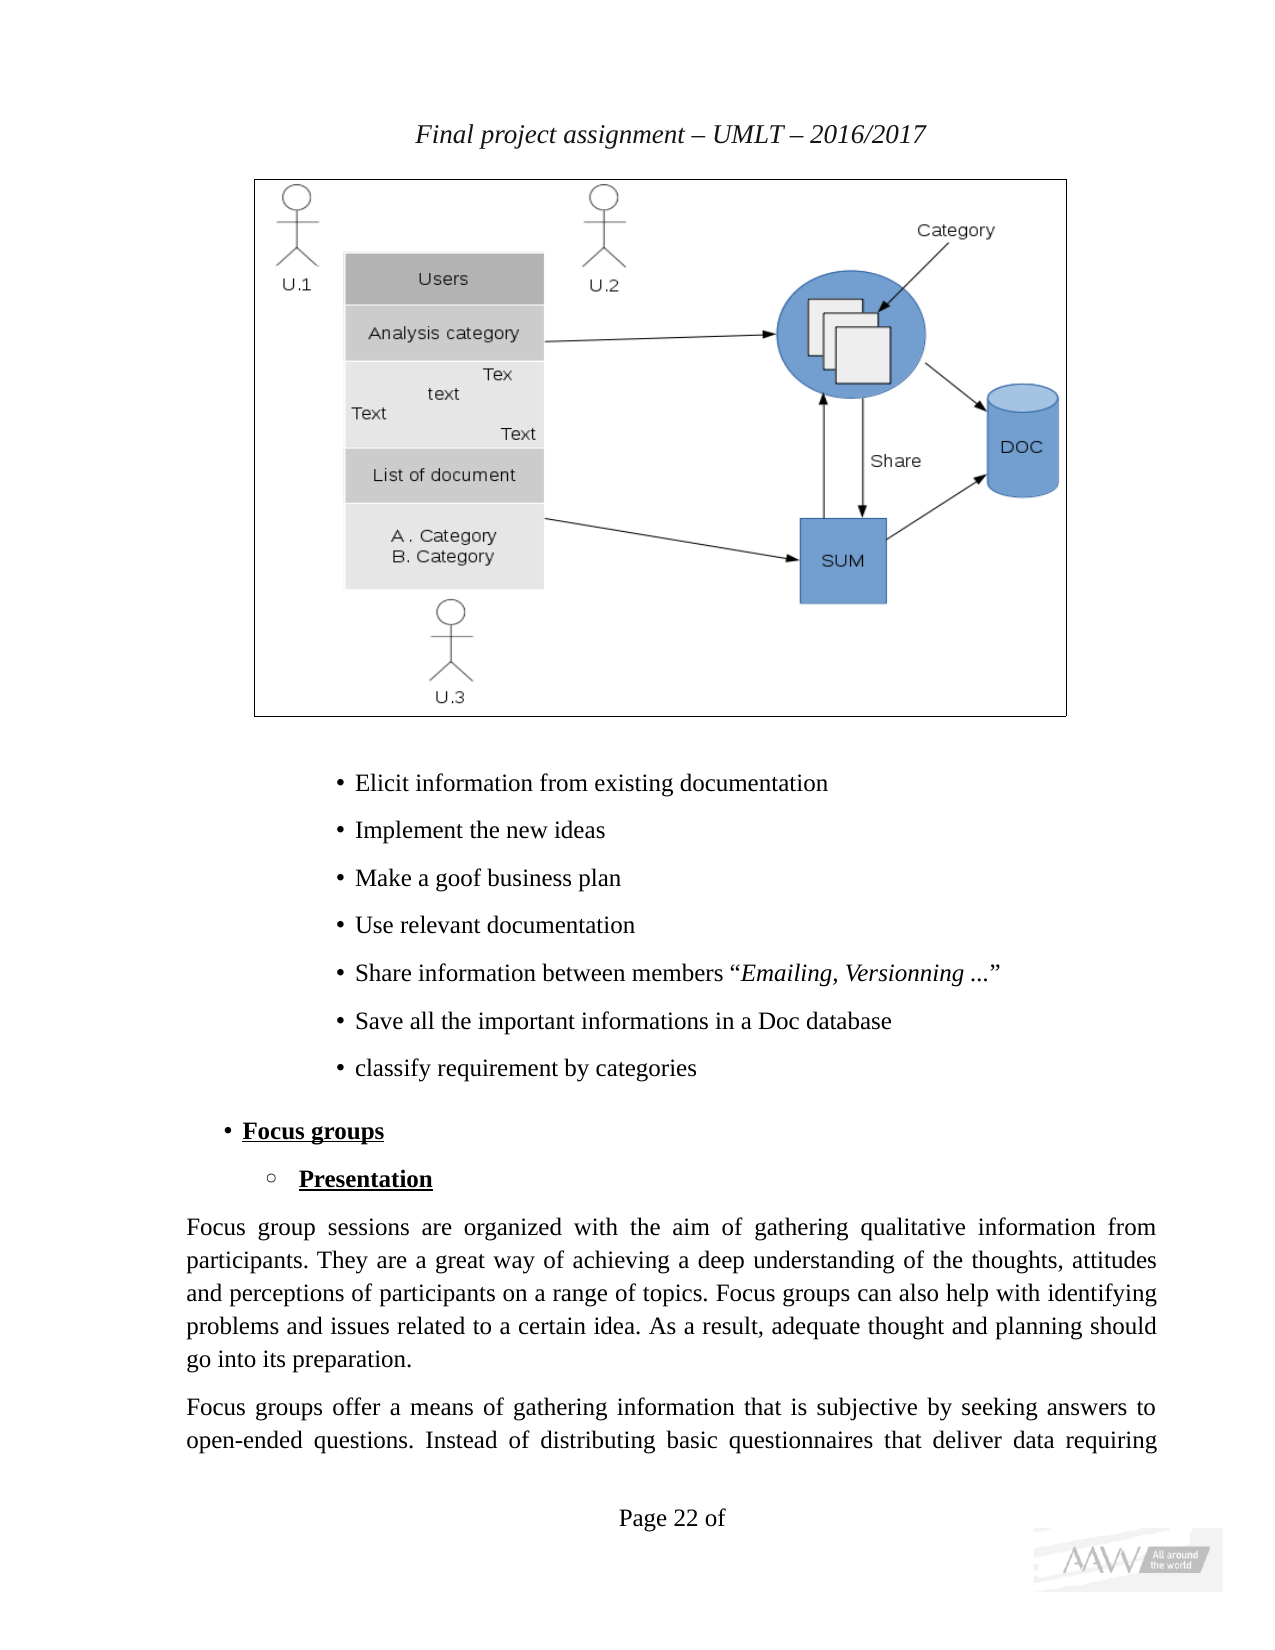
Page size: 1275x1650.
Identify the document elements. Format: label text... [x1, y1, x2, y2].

list Make a goof business plan [336, 863, 1158, 892]
list Focus group sessions are organized with the aim of gathering qualitative information from participants. They are a great way of achieving a deep understanding of the thoughts, attitudes and perceptions of participants on a range of topics. Focus groups can also help with identifying problems and issues related to a certain idea. As a result, adequate thought and planning should go into its preparation. [186, 1212, 1158, 1373]
text Focus groups offer a means of gathering information that is subjective by seeking answers to open-ended questions. Instead of distributing basic questionnaires that deliver data requiring [186, 1392, 1158, 1454]
list Implement the new ideas [336, 815, 1158, 844]
list Presentation [261, 1164, 1158, 1193]
list Use relevant documentation [336, 911, 1158, 939]
list Share information between members “Emailing, Versionning ...” [336, 958, 1158, 987]
list Elicit information from existing documentation [336, 768, 1158, 797]
list Focus groups [223, 1116, 1158, 1145]
list Save all the important informations in a Doc database [336, 1006, 1158, 1034]
picture [1033, 1528, 1223, 1592]
picture [257, 181, 1063, 713]
list classify requirement by categories [336, 1053, 1158, 1082]
